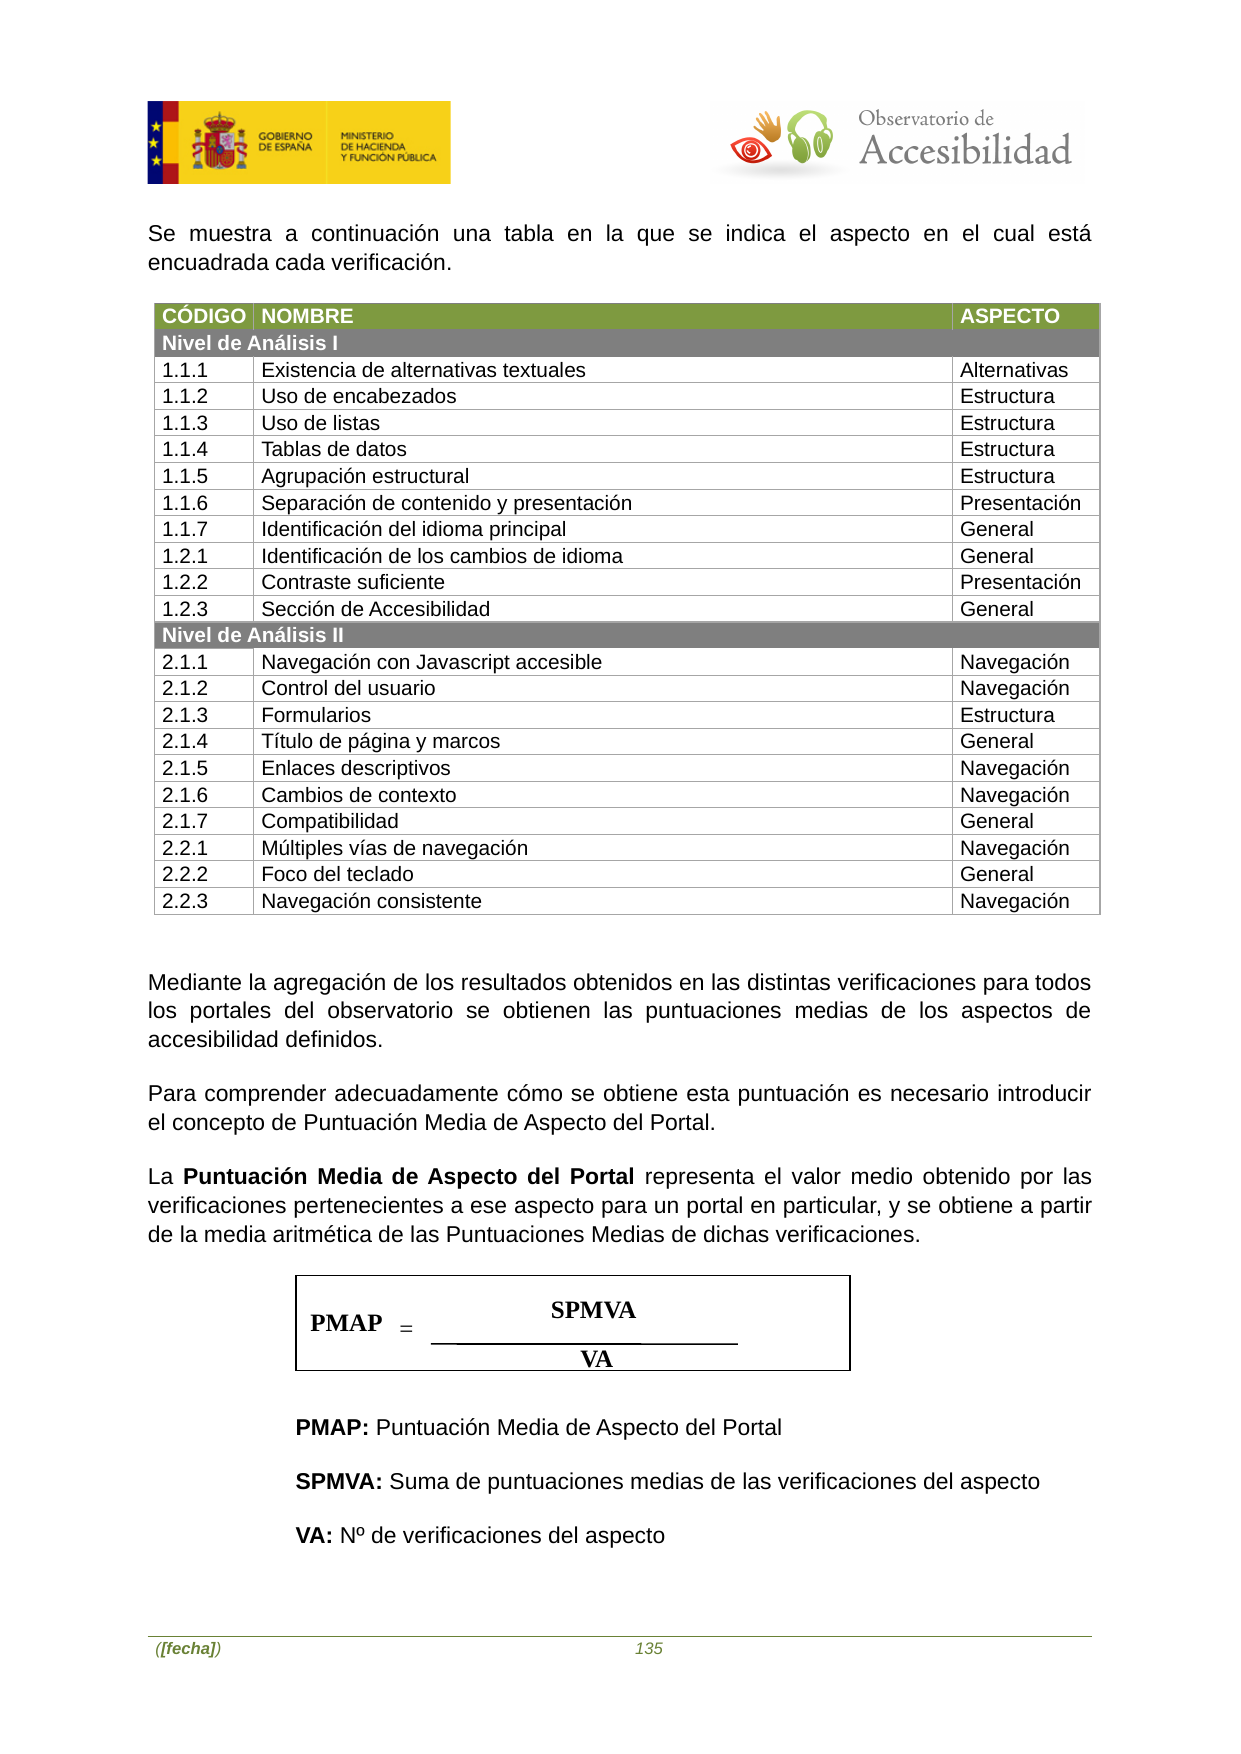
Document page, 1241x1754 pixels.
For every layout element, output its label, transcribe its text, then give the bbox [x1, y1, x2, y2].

table_cell Estructura [953, 383, 1099, 409]
table_cell Estructura [953, 463, 1099, 488]
table_cell Navegación [953, 755, 1099, 781]
table_cell Tablas de datos [254, 436, 952, 462]
table_cell 2.2.2 [155, 861, 253, 887]
picture [147, 101, 451, 184]
table_cell Enlaces descriptivos [254, 755, 952, 781]
table_cell Cambios de contexto [254, 782, 952, 807]
table_header ASPECTO [953, 304, 1099, 329]
text Para comprender adecuadamente cómo se obtiene esta puntuación es necesario introducir el concepto de Puntuación Media de Aspecto del Portal. [148, 1080, 1092, 1136]
text SPMVA: Suma de puntuaciones medias de las verificaciones del aspecto [295, 1468, 1092, 1494]
table_cell 2.1.3 [155, 702, 253, 728]
table_cell Existencia de alternativas textuales [254, 357, 952, 382]
table_cell 1.1.2 [155, 383, 253, 409]
table_cell 1.1.3 [155, 410, 253, 435]
table_cell 1.2.2 [155, 569, 253, 595]
table_cell 1.1.4 [155, 436, 253, 462]
table_cell Compatibilidad [254, 808, 952, 834]
table_cell Control del usuario [254, 676, 952, 701]
table_cell Presentación [953, 569, 1099, 595]
table_cell 2.1.5 [155, 755, 253, 781]
table_cell Agrupación estructural [254, 463, 952, 488]
table_cell Estructura [953, 410, 1099, 435]
table_cell General [953, 861, 1099, 887]
table_cell Navegación con Javascript accesible [254, 648, 952, 674]
table_cell Identificación de los cambios de idioma [254, 543, 952, 568]
table_cell Navegación [953, 835, 1099, 860]
text Mediante la agregación de los resultados obtenidos en las distintas verificaciones para todos los portales del observatorio se obtienen las puntuaciones medias de los aspectos de accesibilidad definidos. [148, 968, 1092, 1053]
table_cell Estructura [953, 436, 1099, 462]
table_cell 1.2.3 [155, 596, 253, 621]
table_cell General [953, 729, 1099, 754]
text La Puntuación Media de Aspecto del Portal representa el valor medio obtenido por las verificaciones pertenecientes a ese aspecto para un portal en particular, y se obtiene a partir de la media aritmética de las Puntuaciones Medias de dichas verificaciones. [148, 1163, 1092, 1248]
table_cell 2.1.6 [155, 782, 253, 807]
table_cell General [953, 596, 1099, 621]
table_cell Formularios [254, 702, 952, 728]
table_cell 1.1.6 [155, 490, 253, 515]
table_header NOMBRE [254, 304, 952, 329]
table_cell 2.1.2 [155, 676, 253, 701]
table_cell Nivel de Análisis II [155, 623, 1099, 648]
table_cell 2.1.7 [155, 808, 253, 834]
table_cell Uso de encabezados [254, 383, 952, 409]
table_cell 2.1.4 [155, 729, 253, 754]
table_cell Sección de Accesibilidad [254, 596, 952, 621]
table_cell Múltiples vías de navegación [254, 835, 952, 860]
table_cell Navegación [953, 676, 1099, 701]
table_cell 1.1.5 [155, 463, 253, 488]
table_cell General [953, 543, 1099, 568]
table_cell Foco del teclado [254, 861, 952, 887]
table_cell 2.2.1 [155, 835, 253, 860]
table_cell General [953, 516, 1099, 542]
text VA: Nº de verificaciones del aspecto [295, 1522, 1092, 1548]
table_cell 1.1.7 [155, 516, 253, 542]
table_cell 1.2.1 [155, 543, 253, 568]
table_cell General [953, 808, 1099, 834]
table_cell 1.1.1 [155, 357, 253, 382]
table_cell Separación de contenido y presentación [254, 490, 952, 515]
table_cell Navegación consistente [254, 888, 952, 913]
text Se muestra a continuación una tabla en la que se indica el aspecto en el cual está encuadrada cada verificación. [148, 220, 1092, 275]
table_cell Nivel de Análisis I [155, 330, 1099, 356]
table_cell 2.1.1 [155, 649, 253, 674]
table_cell Navegación [953, 648, 1099, 674]
table_header CÓDIGO [155, 304, 253, 329]
table_cell Estructura [953, 702, 1099, 728]
text PMAP: Puntuación Media de Aspecto del Portal [295, 1414, 1092, 1440]
table_cell Navegación [953, 888, 1099, 913]
table_cell Uso de listas [254, 410, 952, 435]
picture [710, 101, 1086, 184]
table_cell Alternativas [953, 357, 1099, 382]
table_cell Navegación [953, 782, 1099, 807]
table_cell Contraste suficiente [254, 569, 952, 595]
table_cell Título de página y marcos [254, 729, 952, 754]
table_cell 2.2.3 [155, 888, 253, 913]
table_cell Presentación [953, 490, 1099, 515]
table_cell Identificación del idioma principal [254, 516, 952, 542]
